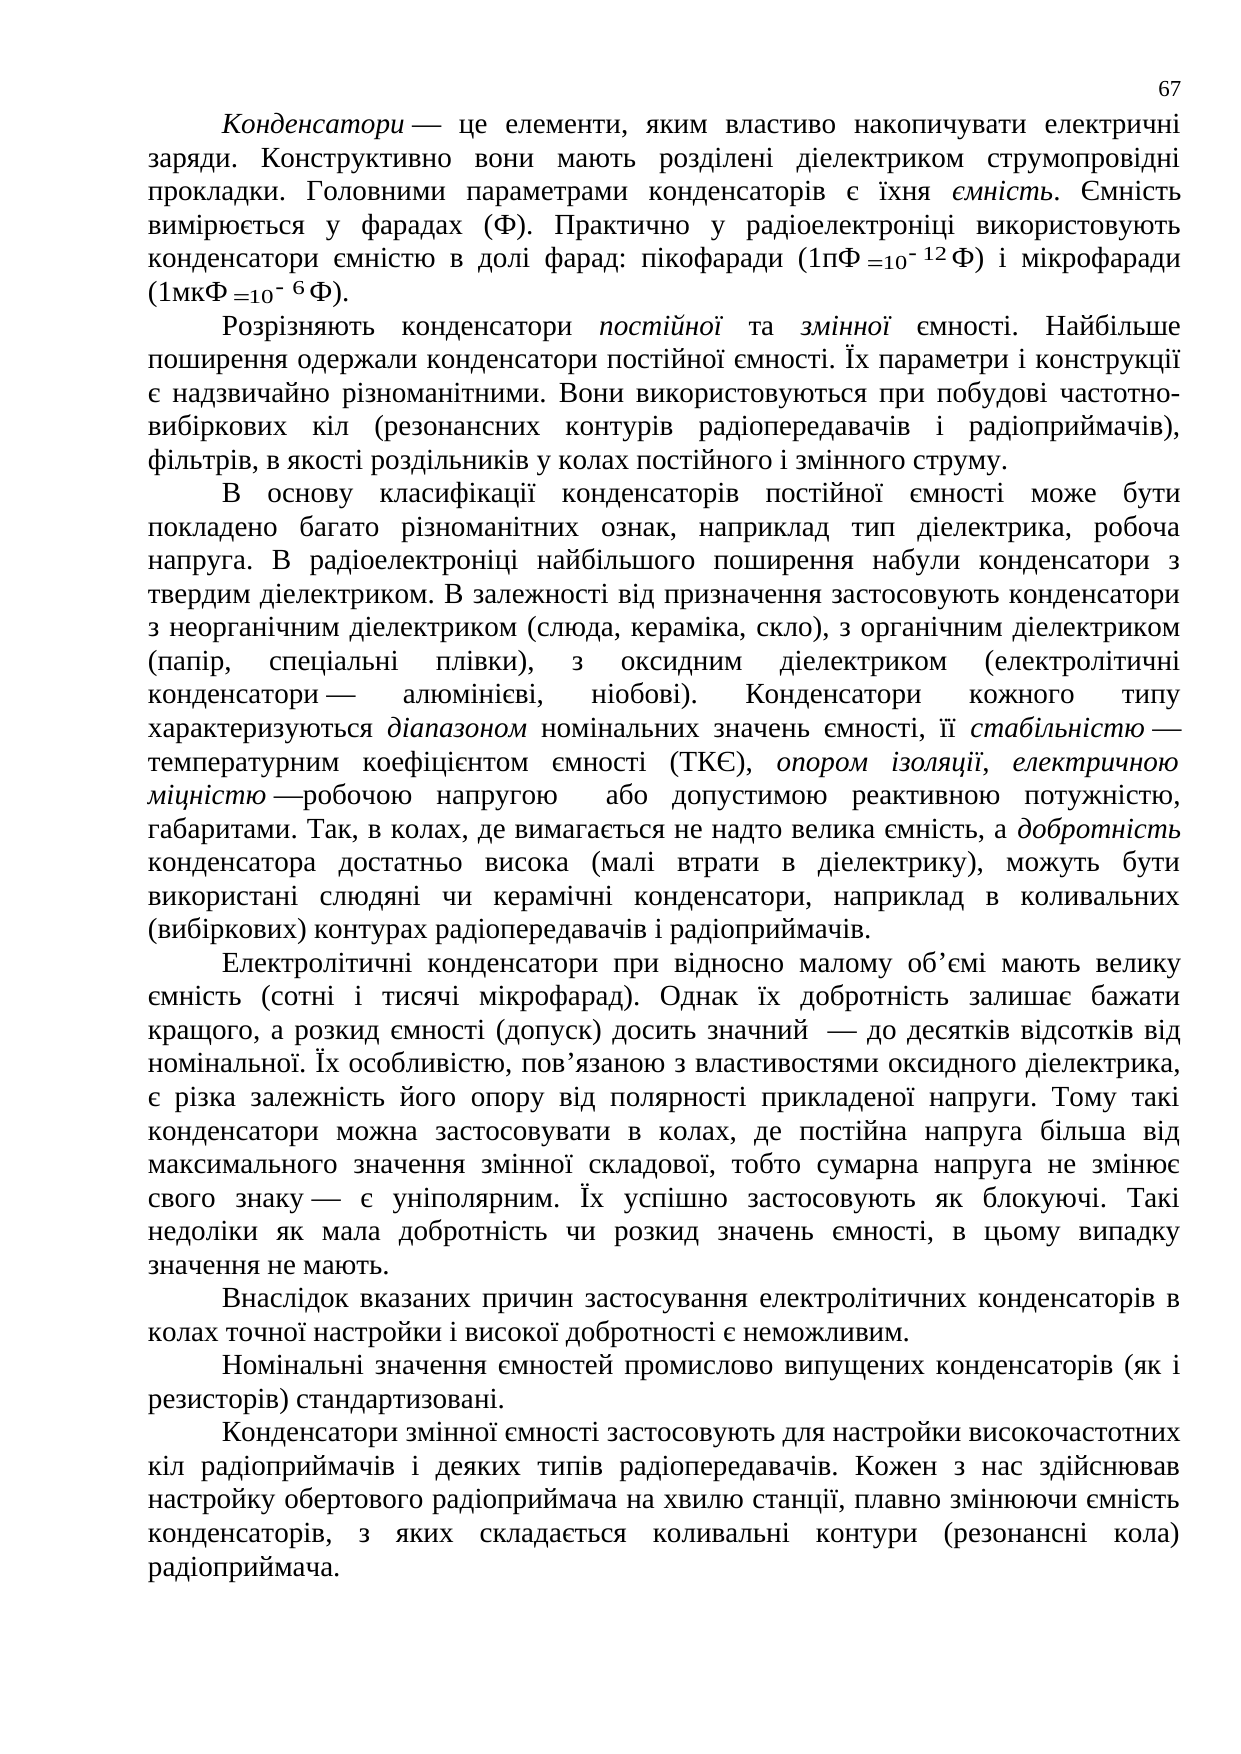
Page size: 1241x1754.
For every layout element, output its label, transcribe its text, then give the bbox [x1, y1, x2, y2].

text В основу класифікації конденсаторів постійної ємності може бути покладено багато різноманітних ознак, наприклад тип діелектрика, робоча напруга. В радіоелектроніці найбільшого поширення набули конденсатори з твердим діелектриком. В залежності від призначення застосовують конденсатори з неорганічним діелектриком (слюда, кераміка, скло), з органічним діелектриком (папір, спеціальні плівки), з оксидним діелектриком (електролітичні конденсатори — алюмінієві, ніобові). Конденсатори кожного типу характеризуються діапазоном номінальних значень ємності, її стабільністю — температурним коефіцієнтом ємності (ТКЄ), опором ізоляції, електричною міцністю —робочою напругою або допустимою реактивною потужністю, габаритами. Так, в колах, де вимагається не надто велика ємність, а добротність конденсатора достатньо висока (малі втрати в діелектрику), можуть бути використані слюдяні чи керамічні конденсатори, наприклад в коливальних (вибіркових) контурах радіопередавачів і радіоприймачів. [148, 475, 1181, 945]
text Внаслідок вказаних причин застосування електролітичних конденсаторів в колах точної настройки і високої добротності є неможливим. [148, 1280, 1181, 1347]
text Конденсатори змінної ємності застосовують для настройки високочастотних кіл радіоприймачів і деяких типів радіопередавачів. Кожен з нас здійснював настройку обертового радіоприймача на хвилю станції, плавно змінюючи ємність конденсаторів, з яких складається коливальні контури (резонансні кола) радіоприймача. [148, 1414, 1181, 1582]
text Електролітичні конденсатори при відносно малому об’ємі мають велику ємність (сотні і тисячі мікрофарад). Однак їх добротність залишає бажати кращого, а розкид ємності (допуск) досить значний — до десятків відсотків від номінальної. Їх особливістю, пов’язаною з властивостями оксидного діелектрика, є різка залежність його опору від полярності прикладеної напруги. Тому такі конденсатори можна застосовувати в колах, де постійна напруга більша від максимального значення змінної складової, тобто сумарна напруга не змінює свого знаку — є уніполярним. Їх успішно застосовують як блокуючі. Такі недоліки як мала добротність чи розкид значень ємності, в цьому випадку значення не мають. [148, 945, 1181, 1280]
text Розрізняють конденсатори постійної та змінної ємності. Найбільше поширення одержали конденсатори постійної ємності. Їх параметри і конструкції є надзвичайно різноманітними. Вони використовуються при побудові частотно-вибіркових кіл (резонансних контурів радіопередавачів і радіоприймачів), фільтрів, в якості роздільників у колах постійного і змінного струму. [148, 308, 1181, 475]
text Номінальні значення ємностей промислово випущених конденсаторів (як і резисторів) стандартизовані. [148, 1347, 1181, 1414]
text Конденсатори — це елементи, яким властиво накопичувати електричні заряди. Конструктивно вони мають розділені діелектриком струмопровідні прокладки. Головними параметрами конденсаторів є їхня ємність. Ємність вимірюється у фарадах (Ф). Практично у радіоелектроніці використовують конденсатори ємністю в долі фарад: пікофаради (1пФФ) і мікрофаради (1мкФФ). [148, 106, 1181, 308]
